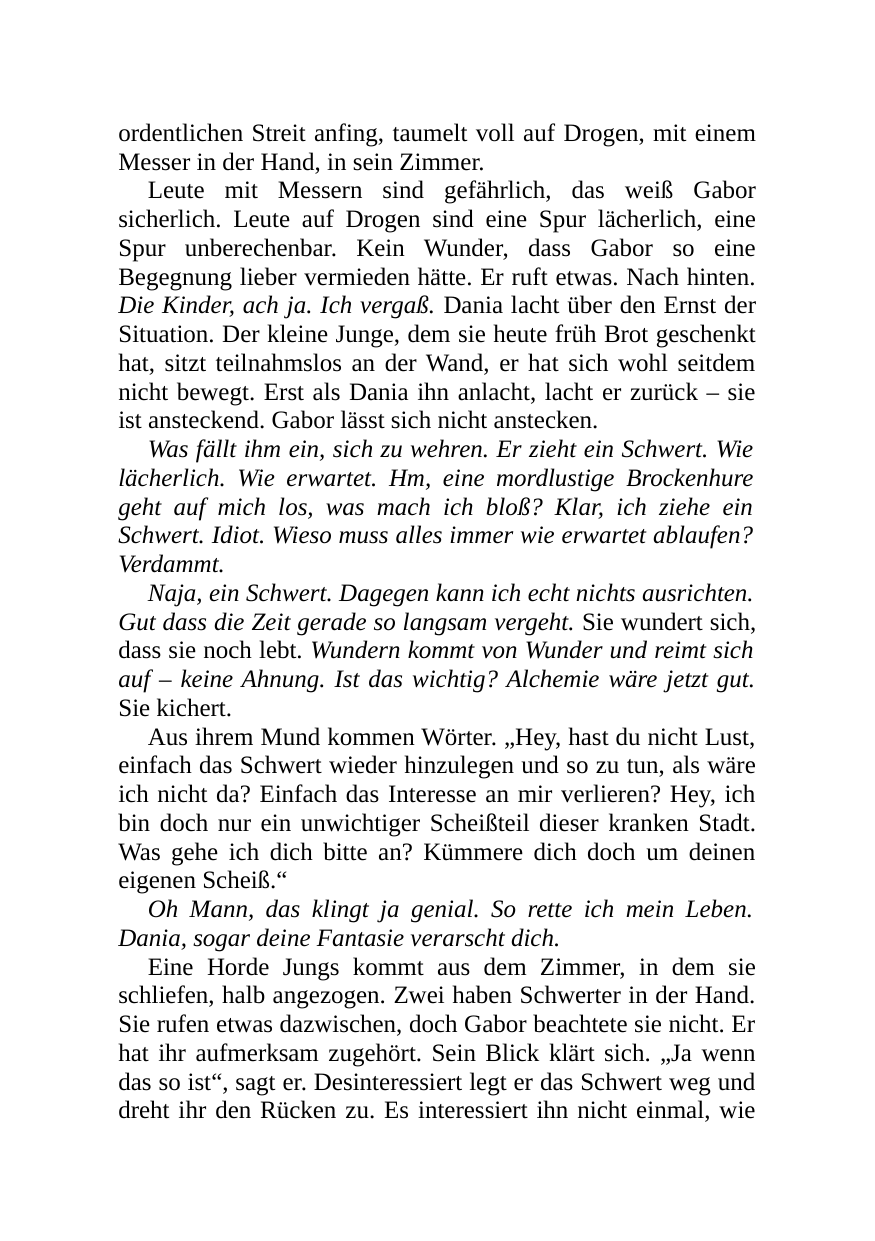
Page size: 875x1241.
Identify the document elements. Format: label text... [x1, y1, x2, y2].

text Naja, ein Schwert. Dagegen kann ich echt nichts ausrichten. Gut dass die Zeit gerade so langsam vergeht. Sie wundert sich, dass sie noch lebt. Wundern kommt von Wunder und reimt sich auf – keine Ahnung. Ist das wichtig? Alchemie wäre jetzt gut. Sie kichert. [118, 578, 756, 722]
text Oh Mann, das klingt ja genial. So rette ich mein Leben. Dania, sogar deine Fantasie verarscht dich. [118, 894, 756, 952]
text Eine Horde Jungs kommt aus dem Zimmer, in dem sie schliefen, halb angezogen. Zwei haben Schwerter in der Hand. Sie rufen etwas dazwischen, doch Gabor beachtete sie nicht. Er hat ihr aufmerksam zugehört. Sein Blick klärt sich. „Ja wenn das so ist“, sagt er. Desinteressiert legt er das Schwert weg und dreht ihr den Rücken zu. Es interessiert ihn nicht einmal, wie [118, 952, 756, 1124]
text Was fällt ihm ein, sich zu wehren. Er zieht ein Schwert. Wie lächerlich. Wie erwartet. Hm, eine mordlustige Brockenhure geht auf mich los, was mach ich bloß? Klar, ich ziehe ein Schwert. Idiot. Wieso muss alles immer wie erwartet ablaufen? Verdammt. [118, 434, 756, 578]
text Aus ihrem Mund kommen Wörter. „Hey, hast du nicht Lust, einfach das Schwert wieder hinzulegen und so zu tun, als wäre ich nicht da? Einfach das Interesse an mir verlieren? Hey, ich bin doch nur ein unwichtiger Scheißteil dieser kranken Stadt. Was gehe ich dich bitte an? Kümmere dich doch um deinen eigenen Scheiß.“ [118, 722, 756, 894]
text ordentlichen Streit anfing, taumelt voll auf Drogen, mit einem Messer in der Hand, in sein Zimmer. [118, 118, 756, 176]
text Leute mit Messern sind gefährlich, das weiß Gabor sicherlich. Leute auf Drogen sind eine Spur lächerlich, eine Spur unberechenbar. Kein Wunder, dass Gabor so eine Begegnung lieber vermieden hätte. Er ruft etwas. Nach hinten. Die Kinder, ach ja. Ich vergaß. Dania lacht über den Ernst der Situation. Der kleine Junge, dem sie heute früh Brot geschenkt hat, sitzt teilnahmslos an der Wand, er hat sich wohl seitdem nicht bewegt. Erst als Dania ihn anlacht, lacht er zurück – sie ist ansteckend. Gabor lässt sich nicht anstecken. [118, 176, 756, 434]
